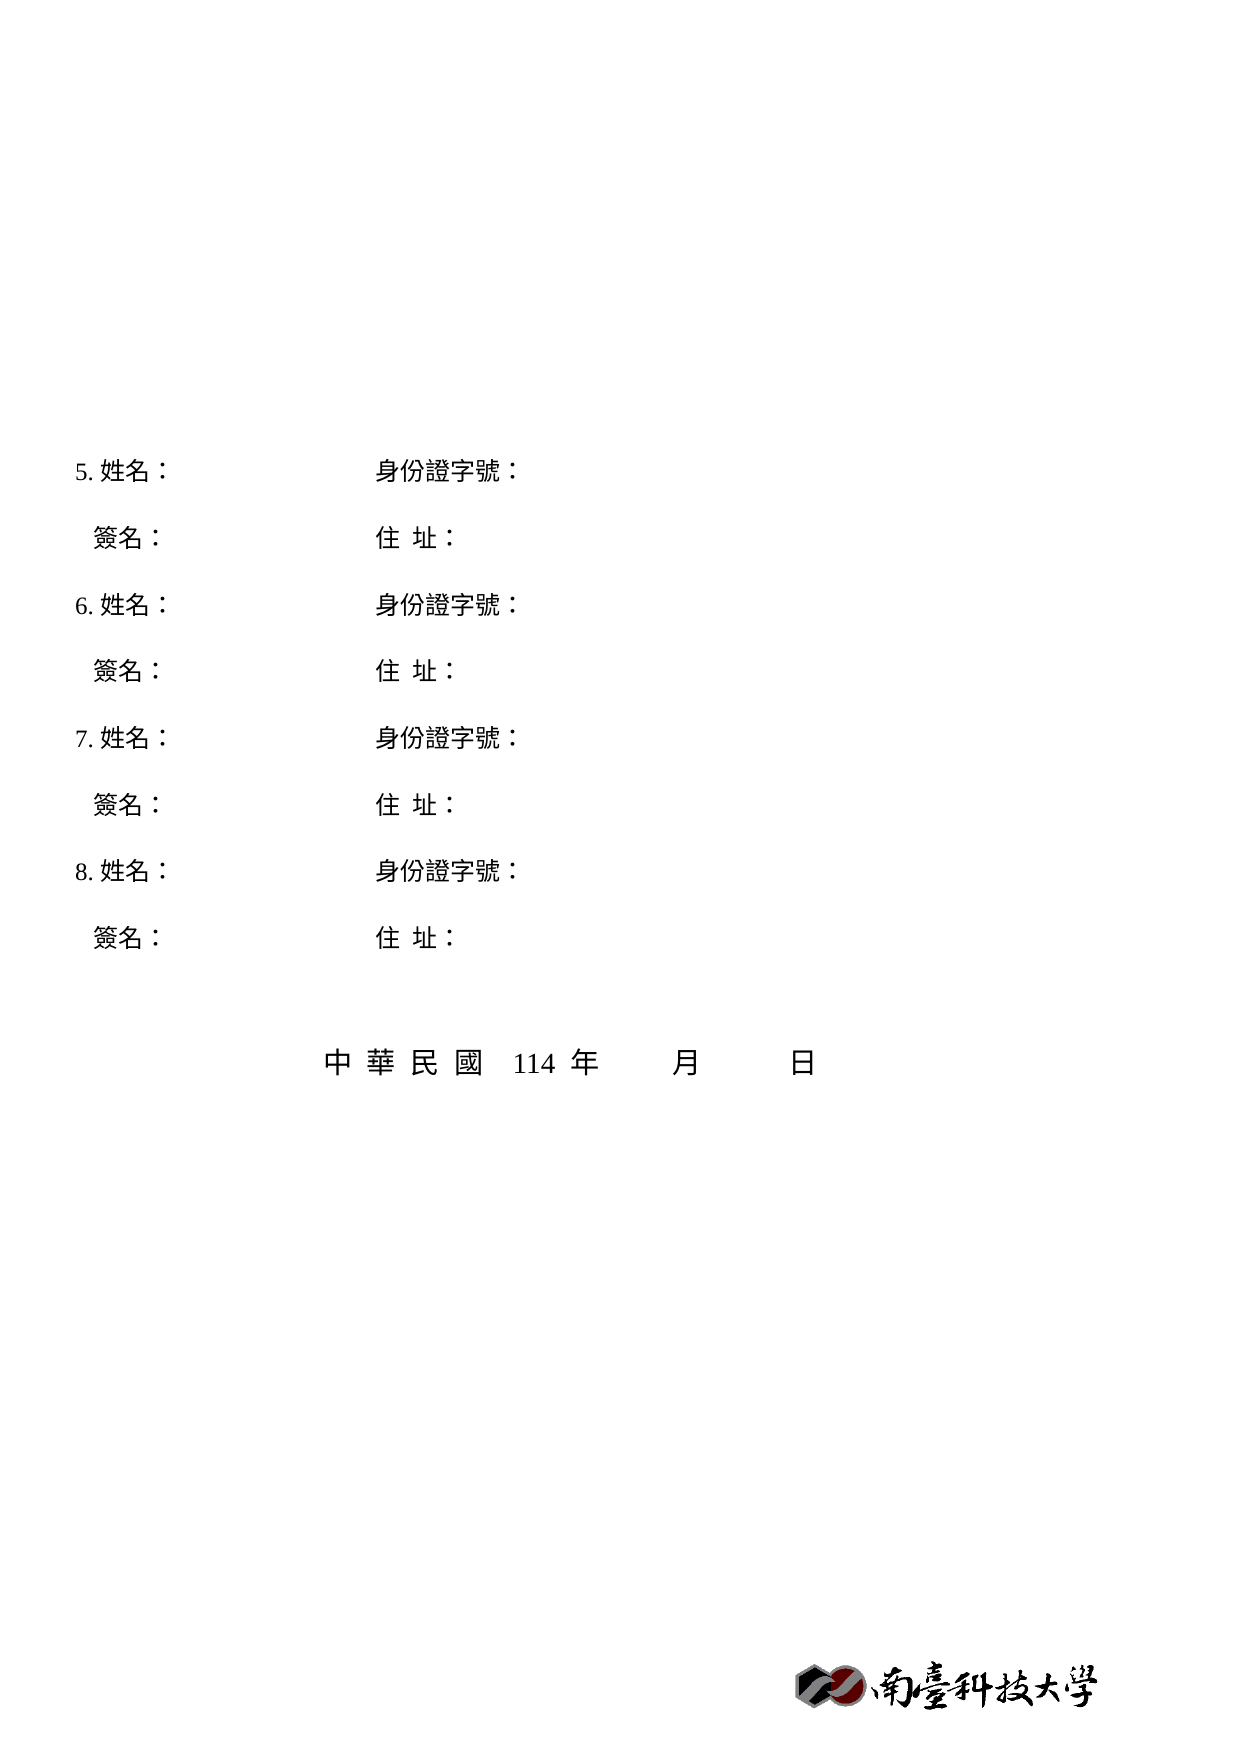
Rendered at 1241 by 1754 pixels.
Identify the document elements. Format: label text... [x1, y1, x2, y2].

text 簽名： 住 址： [75, 627, 1065, 694]
text 中 華 民 國 114 年 月 日 [75, 1023, 1065, 1086]
text 5. 姓名： 身份證字號： [75, 427, 1065, 494]
text 8. 姓名： 身份證字號： [75, 827, 1065, 894]
text 簽名： 住 址： [75, 494, 1065, 561]
text 簽名： 住 址： [75, 894, 1065, 961]
text 簽名： 住 址： [75, 761, 1065, 827]
text 6. 姓名： 身份證字號： [75, 561, 1065, 627]
text 7. 姓名： 身份證字號： [75, 694, 1065, 761]
